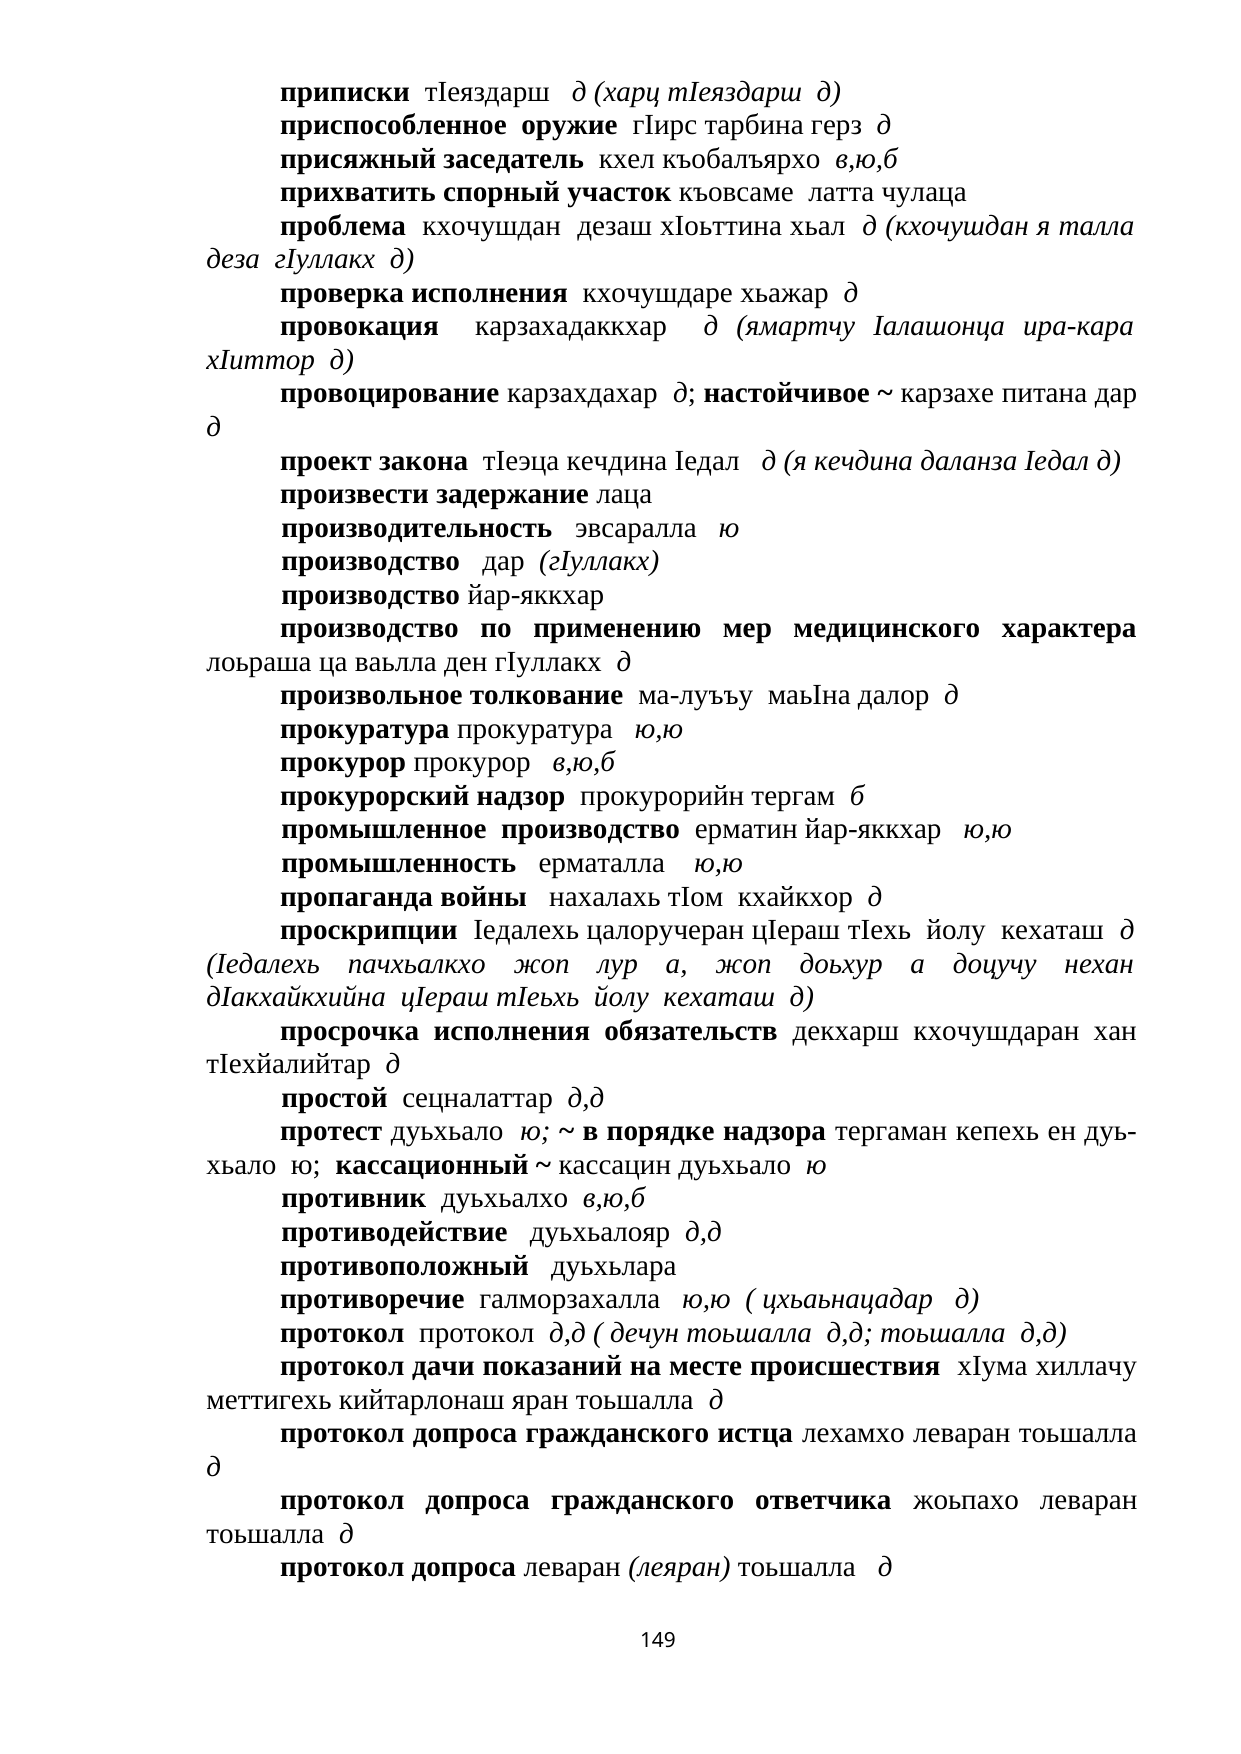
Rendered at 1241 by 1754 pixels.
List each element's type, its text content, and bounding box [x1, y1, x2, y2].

text противоположный дуьхьлара [206, 1248, 1137, 1281]
text проверка исполнения кхочушдаре хьажар д [206, 275, 1137, 308]
text прокурор прокурор в,ю,б [206, 744, 1137, 778]
text прихватить спорный участок къовсаме латта чулаца [206, 174, 1137, 208]
text прокурорский надзор прокурорийн тергам б [206, 778, 1137, 812]
text произвести задержание лаца [206, 476, 1137, 510]
text производство йар-яккхар [206, 577, 1137, 610]
text производительность эвсаралла ю [206, 510, 1137, 543]
text провокация карзахадаккхар д (ямартчу Ӏалашонца ира-кара хӀиттор д) [206, 308, 1137, 376]
text просрочка исполнения обязательств декхарш кхочушдаран хан тӀехйалийтар д [206, 1013, 1137, 1080]
text прокуратура прокуратура ю,ю [206, 711, 1137, 744]
text приспособленное оружие гӀирс тарбина герз д [206, 107, 1137, 141]
text производство по применению мер медицинского характера лоьраша ца ваьлла ден гӀуллакх д [206, 610, 1137, 677]
text проскрипции Ӏедалехь цалоручеран цӀераш тӀехь йолу кехаташ д (Ӏедалехь пачхьалкхо жоп лур а, жоп доьхур а доцучу нехан дӀакхайкхийна цӀераш тӀеьхь йолу кехаташ д) [206, 912, 1137, 1013]
text протокол допроса гражданского ответчика жоьпахо леваран тоьшалла д [206, 1482, 1137, 1549]
text промышленное производство ерматин йар-яккхар ю,ю [206, 812, 1137, 845]
text протокол допроса леваран (леяран) тоьшалла д [206, 1549, 1137, 1583]
text протест дуьхьало ю; ~ в порядке надзора тергаман кепехь ен дуь-хьало ю; кассационный ~ кассацин дуьхьало ю [206, 1113, 1137, 1181]
text противоречие галморзахалла ю,ю ( цхьаьнацадар д) [206, 1281, 1137, 1315]
text протокол допроса гражданского истца лехамхо леваран тоьшалла д [206, 1415, 1137, 1482]
text провоцирование карзахдахар д; настойчивое ~ карзахе питана дар д [206, 376, 1137, 443]
text проблема кхочушдан дезаш хӀоьттина хьал д (кхочушдан я талла деза гӀуллакх д) [206, 208, 1137, 275]
text приписки тӀеяздарш д (харц тӀеяздарш д) [206, 74, 1137, 107]
text пропаганда войны нахалахь тӀом кхайкхор д [206, 879, 1137, 912]
text противник дуьхьалхо в,ю,б [206, 1181, 1137, 1214]
text протокол протокол д,д ( дечун тоьшалла д,д; тоьшалла д,д) [206, 1315, 1137, 1348]
text противодействие дуьхьалояр д,д [206, 1214, 1137, 1248]
text проект закона тӀеэца кечдина Ӏедал д (я кечдина даланза Ӏедал д) [206, 443, 1137, 476]
text протокол дачи показаний на месте происшествия хӀума хиллачу меттигехь кийтарлонаш яран тоьшалла д [206, 1348, 1137, 1415]
text промышленность ерматалла ю,ю [206, 845, 1137, 879]
text производство дар (гӀуллакх) [206, 543, 1137, 577]
text произвольное толкование ма-луъъу маьӀна далор д [206, 677, 1137, 711]
text присяжный заседатель кхел къобалъярхо в,ю,б [206, 141, 1137, 174]
text простой сецналаттар д,д [206, 1080, 1137, 1113]
